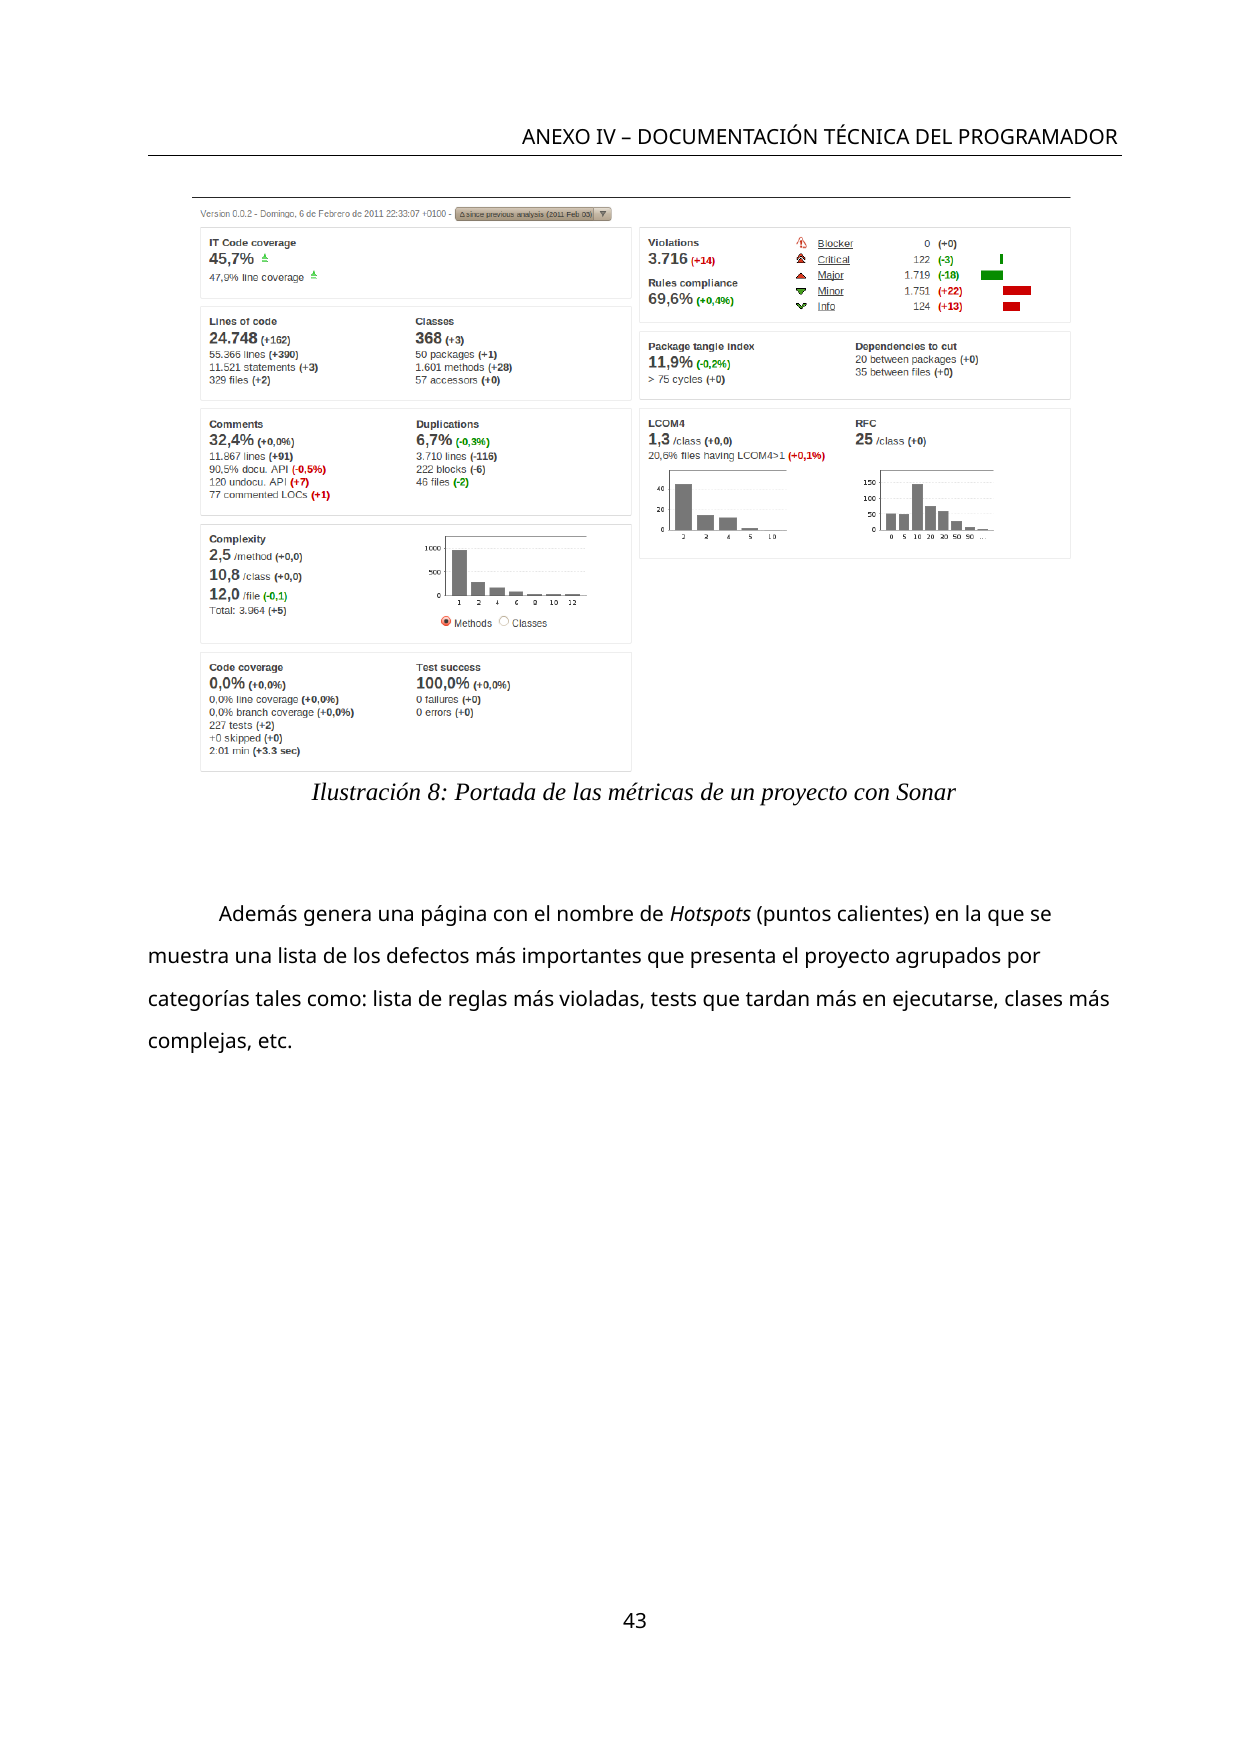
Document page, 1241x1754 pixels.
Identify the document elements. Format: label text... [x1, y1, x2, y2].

text Además genera una página con el nombre de Hotspots (puntos calientes) en la que se muestra una lista de los defectos más importantes que presenta el proyecto agrupados por categorías tales como: lista de reglas más violadas, tests que tardan más en ejecutarse, clases más complejas, etc. [148, 899, 1122, 1055]
picture [192, 197, 1079, 778]
text Ilustración 8: Portada de las métricas de un proyecto con Sonar [192, 778, 1078, 806]
